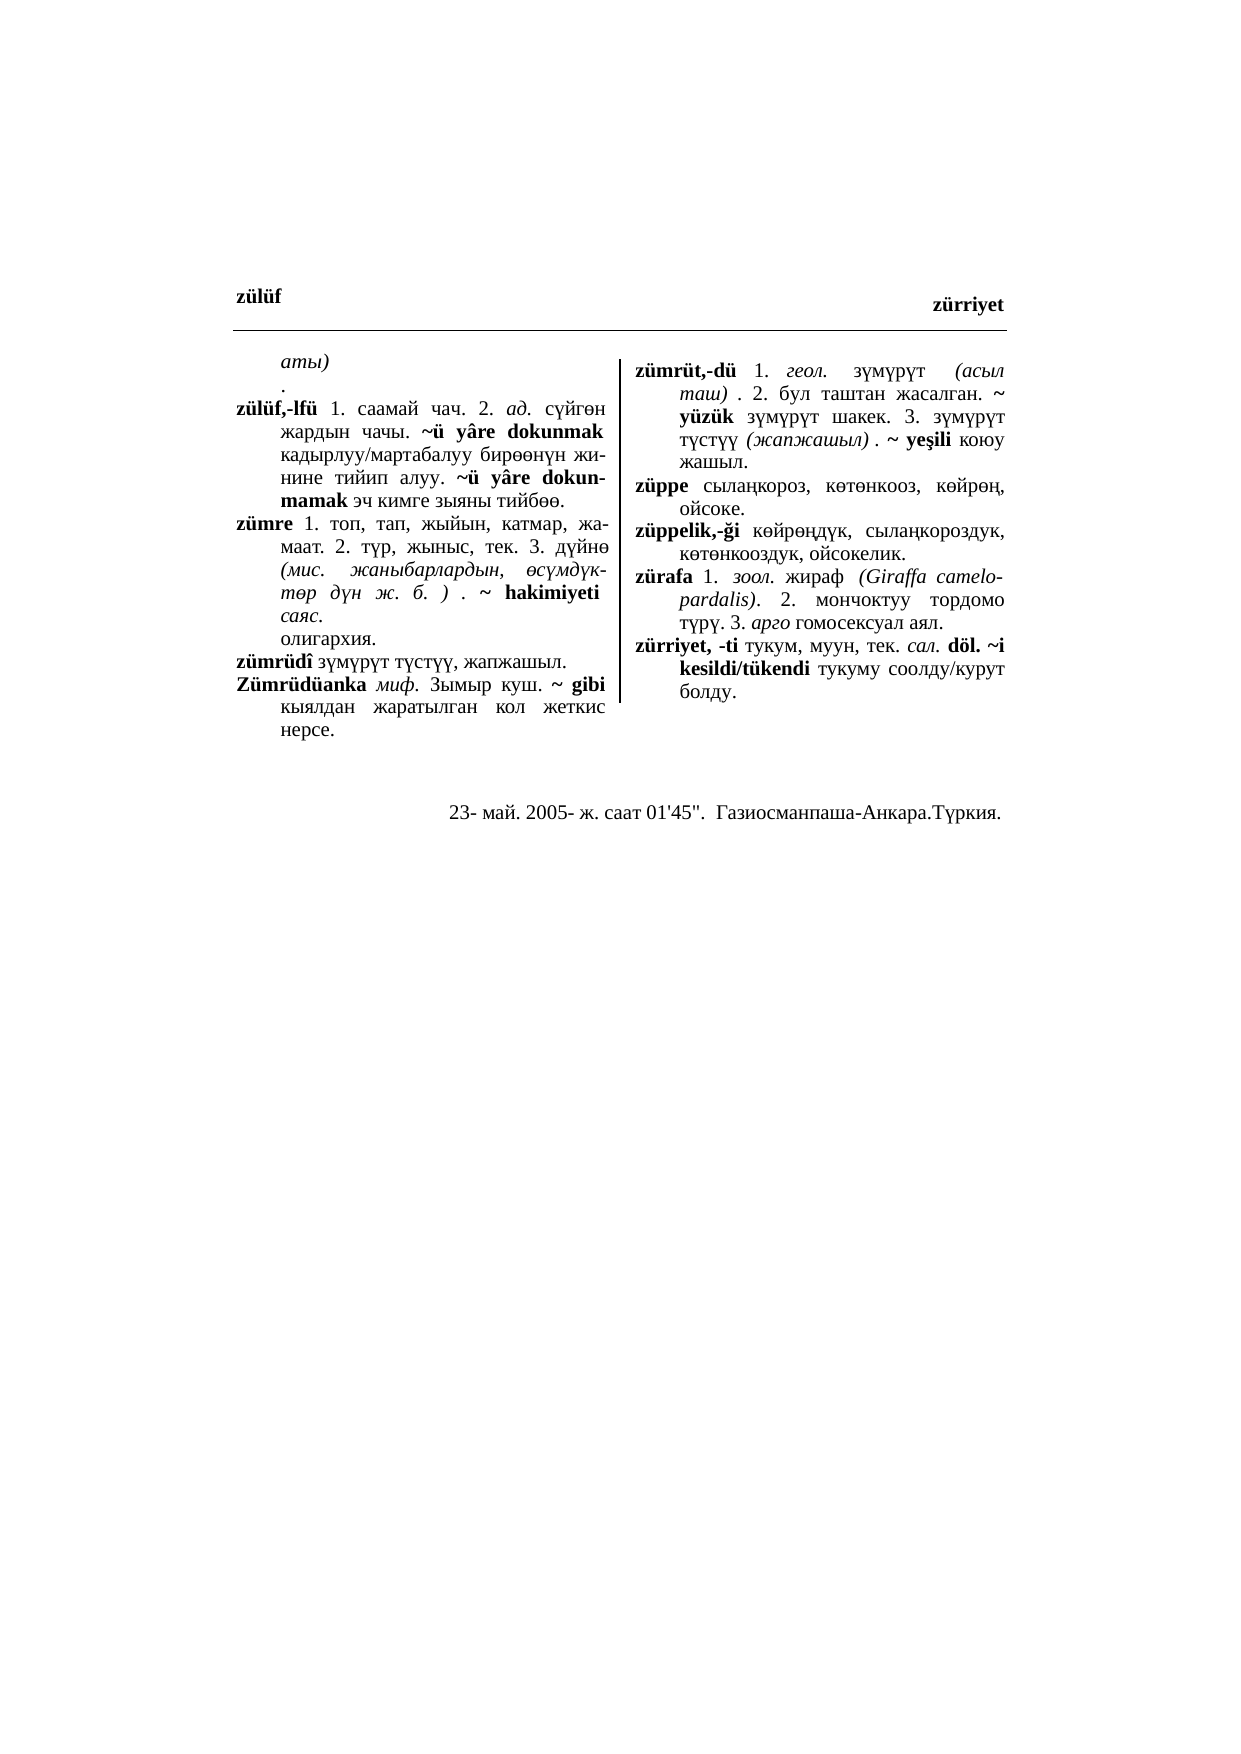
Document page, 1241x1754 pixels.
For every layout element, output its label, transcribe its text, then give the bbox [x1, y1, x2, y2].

text züppelik,-ği көйрөңдүк, сылаңкороздук, көтөнкооздук, ойсокелик. [635, 519, 1005, 565]
text zürriyet, -ti тукум, муун, тек. сал. döl. ~i kesildi/tükendi тукуму соолду/курут болду. [635, 634, 1005, 703]
text zürriyet [933, 292, 1065, 316]
text төр дүн ж. б. ) . ~ hakimiyeti саяс. [280, 581, 600, 627]
text zürafa 1. зоол. жираф (Giraffa camelo- pardalis). 2. мончоктуу тордомо түрү. 3. арго гомосексуал аял. [635, 566, 1004, 634]
text züppe сылаңкороз, көтөнкооз, көйрөң, ойсоке. [635, 474, 1005, 519]
text zülüf,-lfü 1. саамай чач. 2. ад. сүйгөн жардын чачы. ~ü yâre dokunmak [236, 397, 606, 443]
text олигархия. [280, 627, 377, 650]
text кадырлуу/мартабалуу бирөөнүн жи- нине тийип алуу. ~ü yâre dokun- mamak эч кимге зыяны тийбөө. [280, 443, 606, 512]
text zülüf [236, 284, 282, 308]
text zümrüt,-dü 1. геол. зүмүрүт (асыл таш) . 2. бул таштан жасалган. ~ yüzük зүмүрүт шакек. 3. зүмүрүт түстүү (жапжашыл) . ~ yeşili коюу жашыл. [635, 358, 1005, 473]
text zümre 1. топ, тап, жыйын, катмар, жа- маат. 2. түр, жыныс, тек. 3. дүйнө (мис. жаныбарлардын, өсүмдүк- [236, 512, 609, 581]
text 23- май. 2005- ж. саат 01'45". Газиосманпаша-Анкара.Түркия. [449, 800, 1065, 824]
text аты) . [280, 349, 339, 397]
text Zümrüdüanka миф. Зымыр куш. ~ gibi кыялдан жаратылган кол жеткис нерсе. [236, 673, 606, 741]
text zümrüdî зүмүрүт түстүү, жапжашыл. [236, 650, 609, 673]
